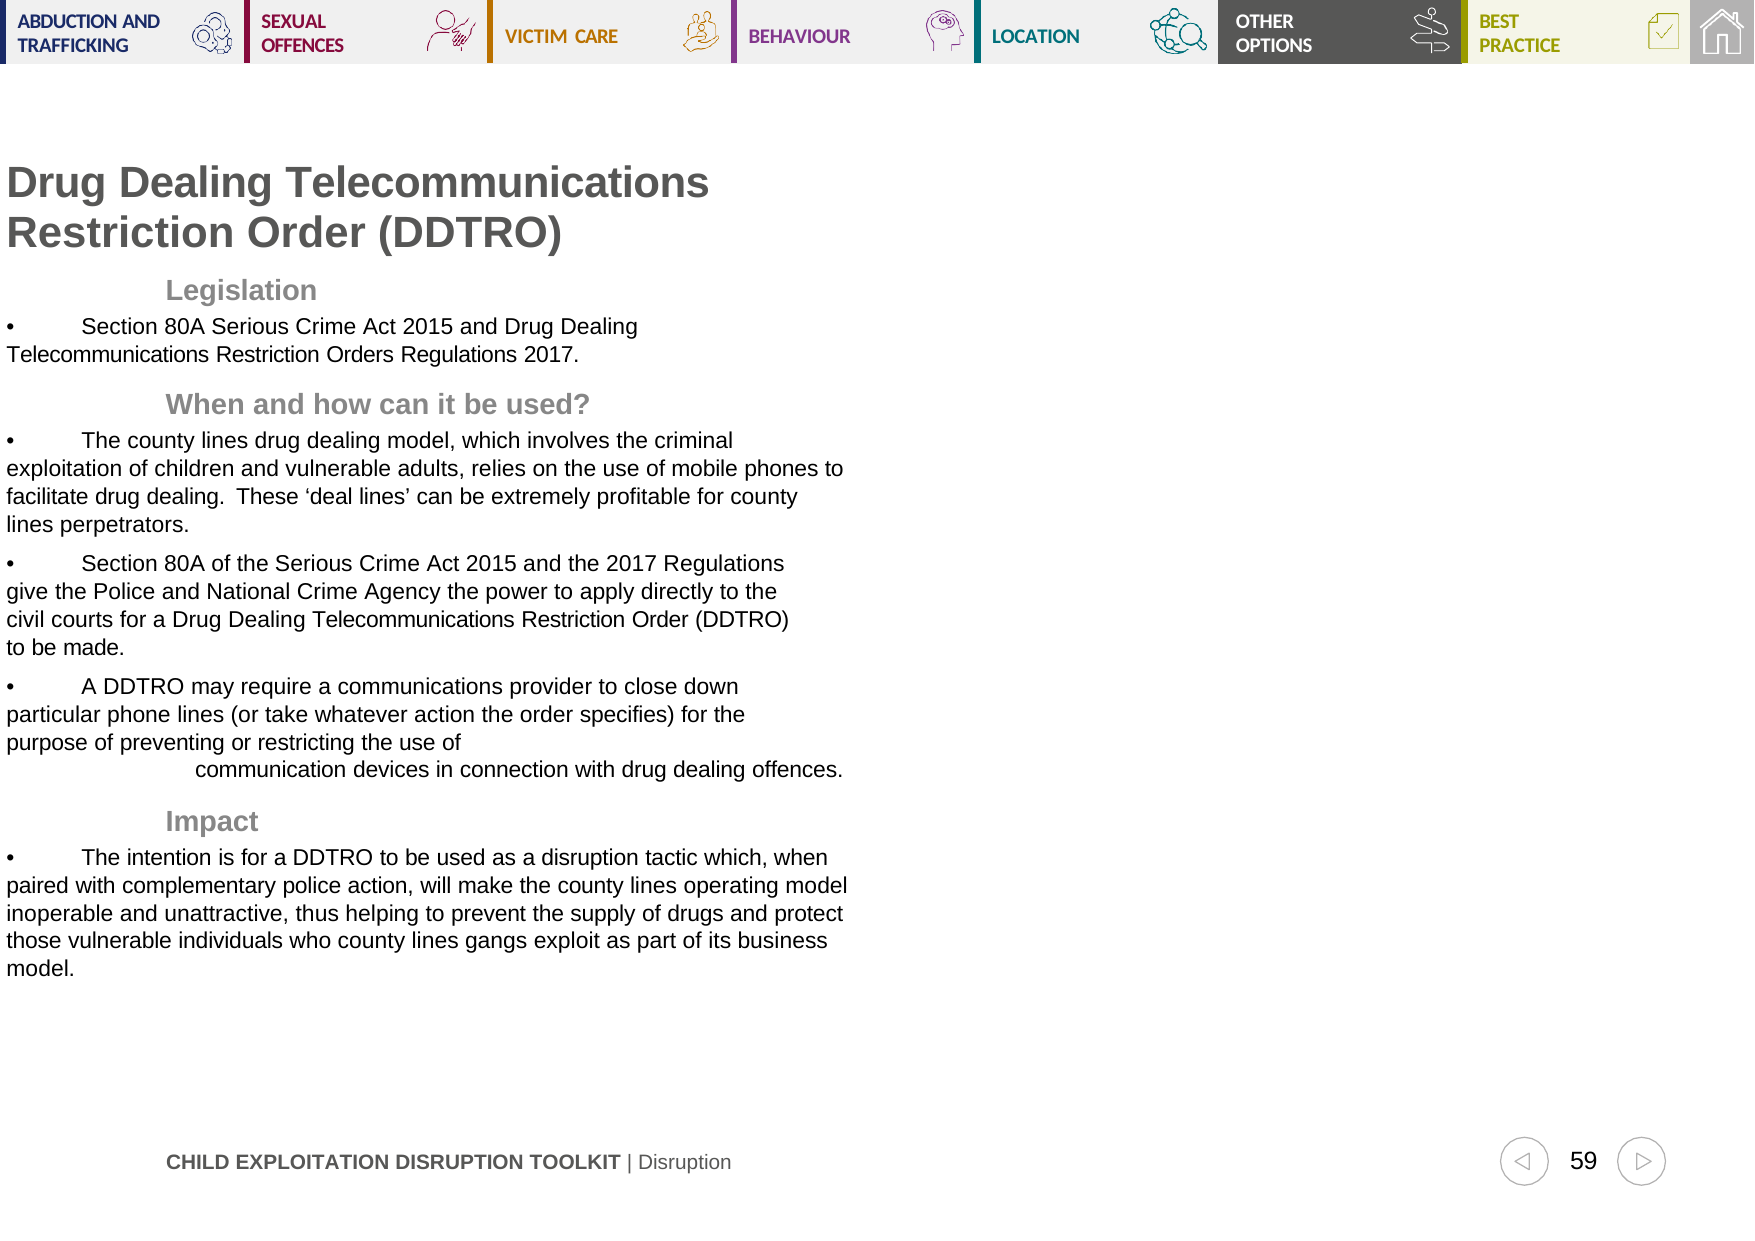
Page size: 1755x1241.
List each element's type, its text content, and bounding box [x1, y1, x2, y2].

list The county lines drug dealing model, which involves the criminal exploitation of children and vulnerable adults, relies on the use of mobile phones to facilitate drug dealing. These ‘deal lines’ can be extremely profitable for county lines perpetrators. [6, 427, 844, 537]
subtitle Drug Dealing Telecommunications Restriction Order (DDTRO) [6, 158, 876, 256]
subtitle Impact [165, 804, 1702, 837]
text communication devices in connection with drug dealing offences. [195, 757, 1702, 783]
list Section 80A of the Serious Crime Act 2015 and the 2017 Regulations give the Police and National Crime Agency the power to apply directly to the civil courts for a Drug Dealing Telecommunications Restriction Order (DDTRO) to be made. [6, 550, 789, 660]
subtitle When and how can it be used? [165, 387, 1702, 421]
list Section 80A Serious Crime Act 2015 and Drug Dealing Telecommunications Restriction Orders Regulations 2017. [6, 313, 766, 367]
list The intention is for a DDTRO to be used as a disruption tactic which, when paired with complementary police action, will make the county lines operating model inoperable and unattractive, thus helping to prevent the supply of drugs and protect those vulnerable individuals who county lines gangs exploit as part of its business model. [6, 844, 864, 982]
list A DDTRO may require a communications provider to close down particular phone lines (or take whatever action the order specifies) for the purpose of preventing or restricting the use of [6, 673, 810, 756]
subtitle Legislation [165, 273, 1702, 306]
